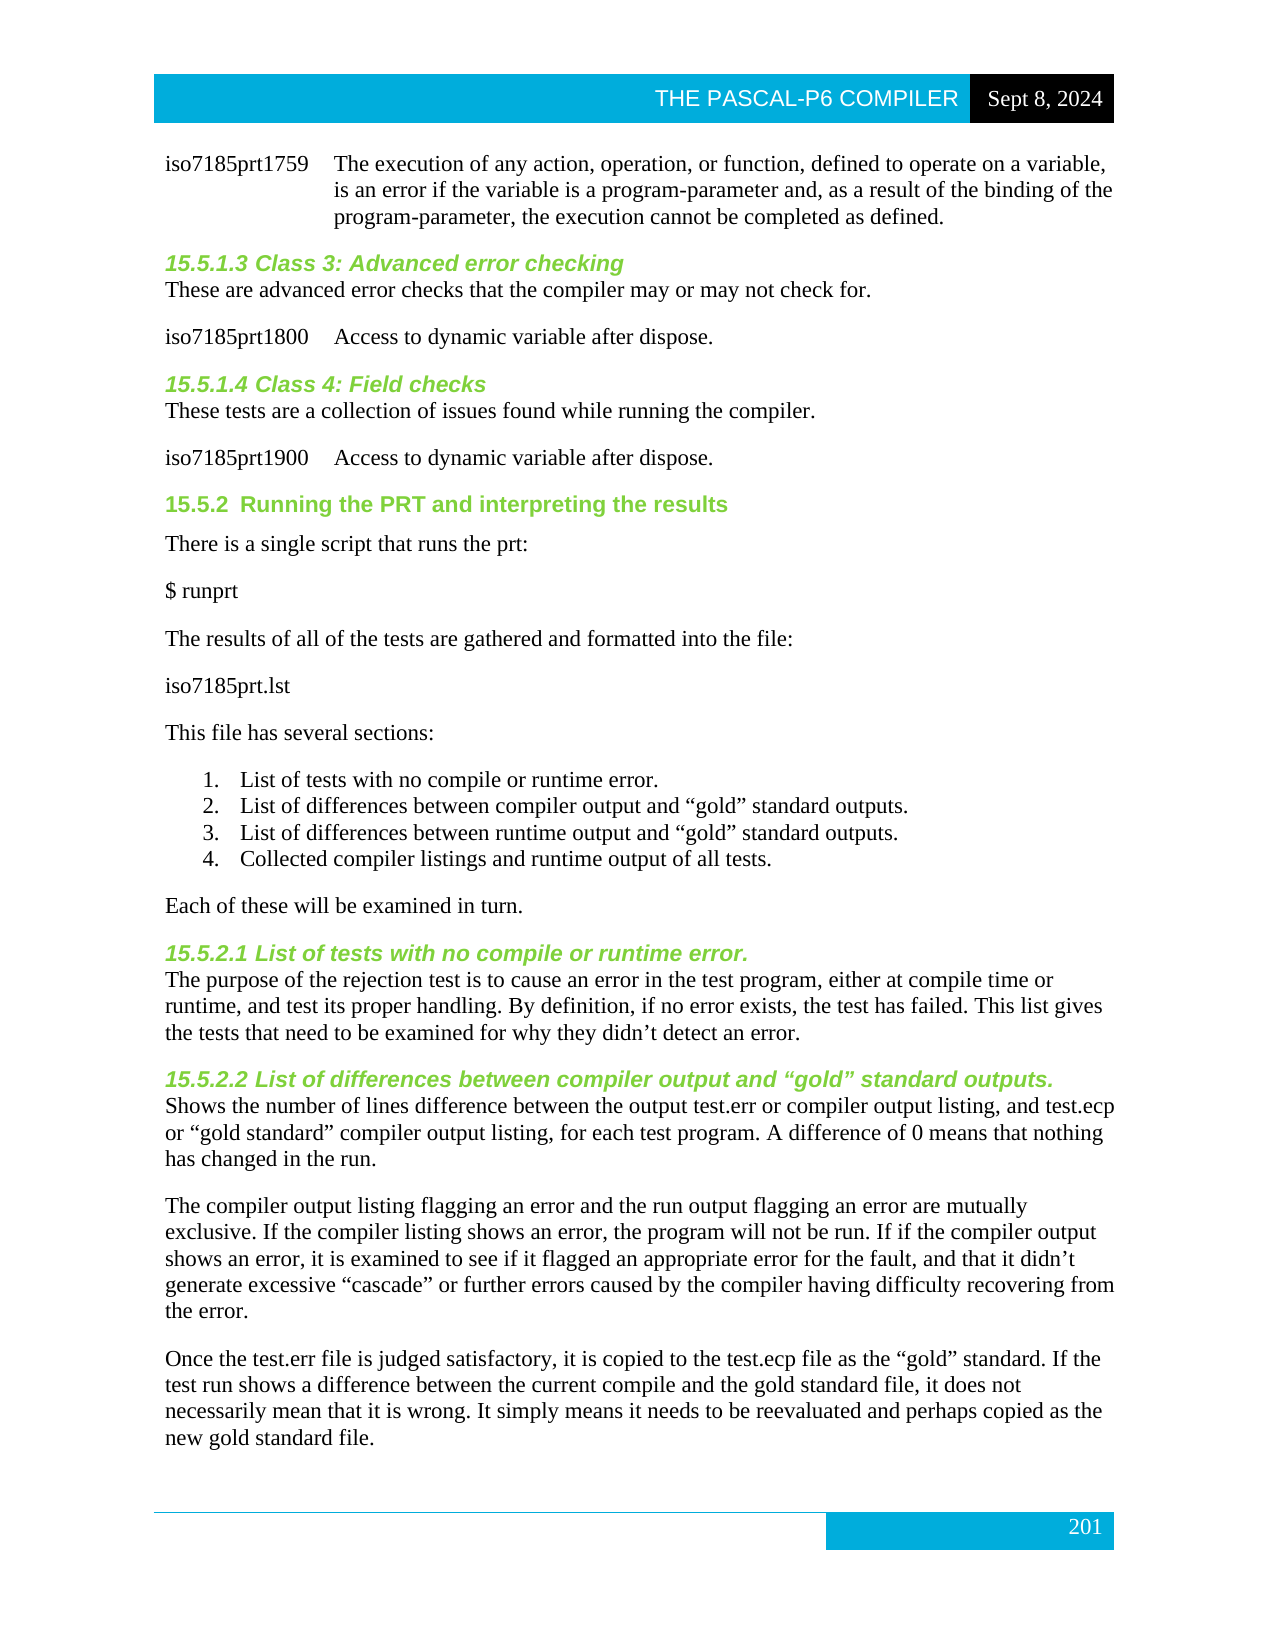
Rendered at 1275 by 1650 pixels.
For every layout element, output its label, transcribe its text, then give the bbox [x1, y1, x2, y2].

text iso7185prt1800 Access to dynamic variable after dispose. [165, 323, 1125, 350]
list Collected compiler listings and runtime output of all tests. [202, 845, 1125, 872]
list List of differences between compiler output and “gold” standard outputs. [202, 792, 1125, 819]
text There is a single script that runs the prt: [165, 530, 1125, 557]
text Once the test.err file is judged satisfactory, it is copied to the test.ecp file as the “gold” standard. If the test run shows a difference between the current compile and the gold standard file, it does not necessarily mean that it is wrong. It simply means it needs to be reevaluated and perhaps copied as the new gold standard file. [165, 1345, 1125, 1450]
text Each of these will be examined in turn. [165, 892, 1125, 919]
subtitle Class 3: Advanced error checking [165, 250, 1125, 276]
text iso7185prt1900 Access to dynamic variable after dispose. [165, 444, 1125, 471]
text The compiler output listing flagging an error and the run output flagging an error are mutually exclusive. If the compiler listing shows an error, the program will not be run. If if the compiler output shows an error, it is examined to see if it flagged an appropriate error for the fault, and that it didn’t generate excessive “cascade” or further errors caused by the compiler having difficulty recovering from the error. [165, 1192, 1125, 1324]
text $ runprt [165, 577, 1125, 604]
subtitle List of differences between compiler output and “gold” standard outputs. [165, 1066, 1125, 1092]
list List of differences between runtime output and “gold” standard outputs. [202, 819, 1125, 845]
text This file has several sections: [165, 719, 1125, 745]
text The purpose of the rejection test is to cause an error in the test program, either at compile time or runtime, and test its proper handling. By definition, if no error exists, the test has failed. This list gives the tests that need to be examined for why they didn’t detect an error. [165, 966, 1125, 1045]
text iso7185prt.lst [165, 672, 1125, 698]
text These are advanced error checks that the compiler may or may not check for. [165, 276, 1125, 303]
subtitle Running the PRT and interpreting the results [165, 491, 1125, 518]
text The results of all of the tests are gathered and formatted into the file: [165, 624, 1125, 651]
list List of tests with no compile or runtime error. [202, 766, 1125, 792]
text Shows the number of lines difference between the output test.err or compiler output listing, and test.ecp or “gold standard” compiler output listing, for each test program. A difference of 0 means that nothing has changed in the run. [165, 1092, 1125, 1171]
text These tests are a collection of issues found while running the compiler. [165, 397, 1125, 423]
subtitle List of tests with no compile or runtime error. [165, 939, 1125, 966]
text iso7185prt1759 The execution of any action, operation, or function, defined to operate on a variable, is an error if the variable is a program-parameter and, as a result of the binding of the program-parameter, the execution cannot be completed as defined. [165, 150, 1125, 229]
subtitle Class 4: Field checks [165, 371, 1125, 397]
